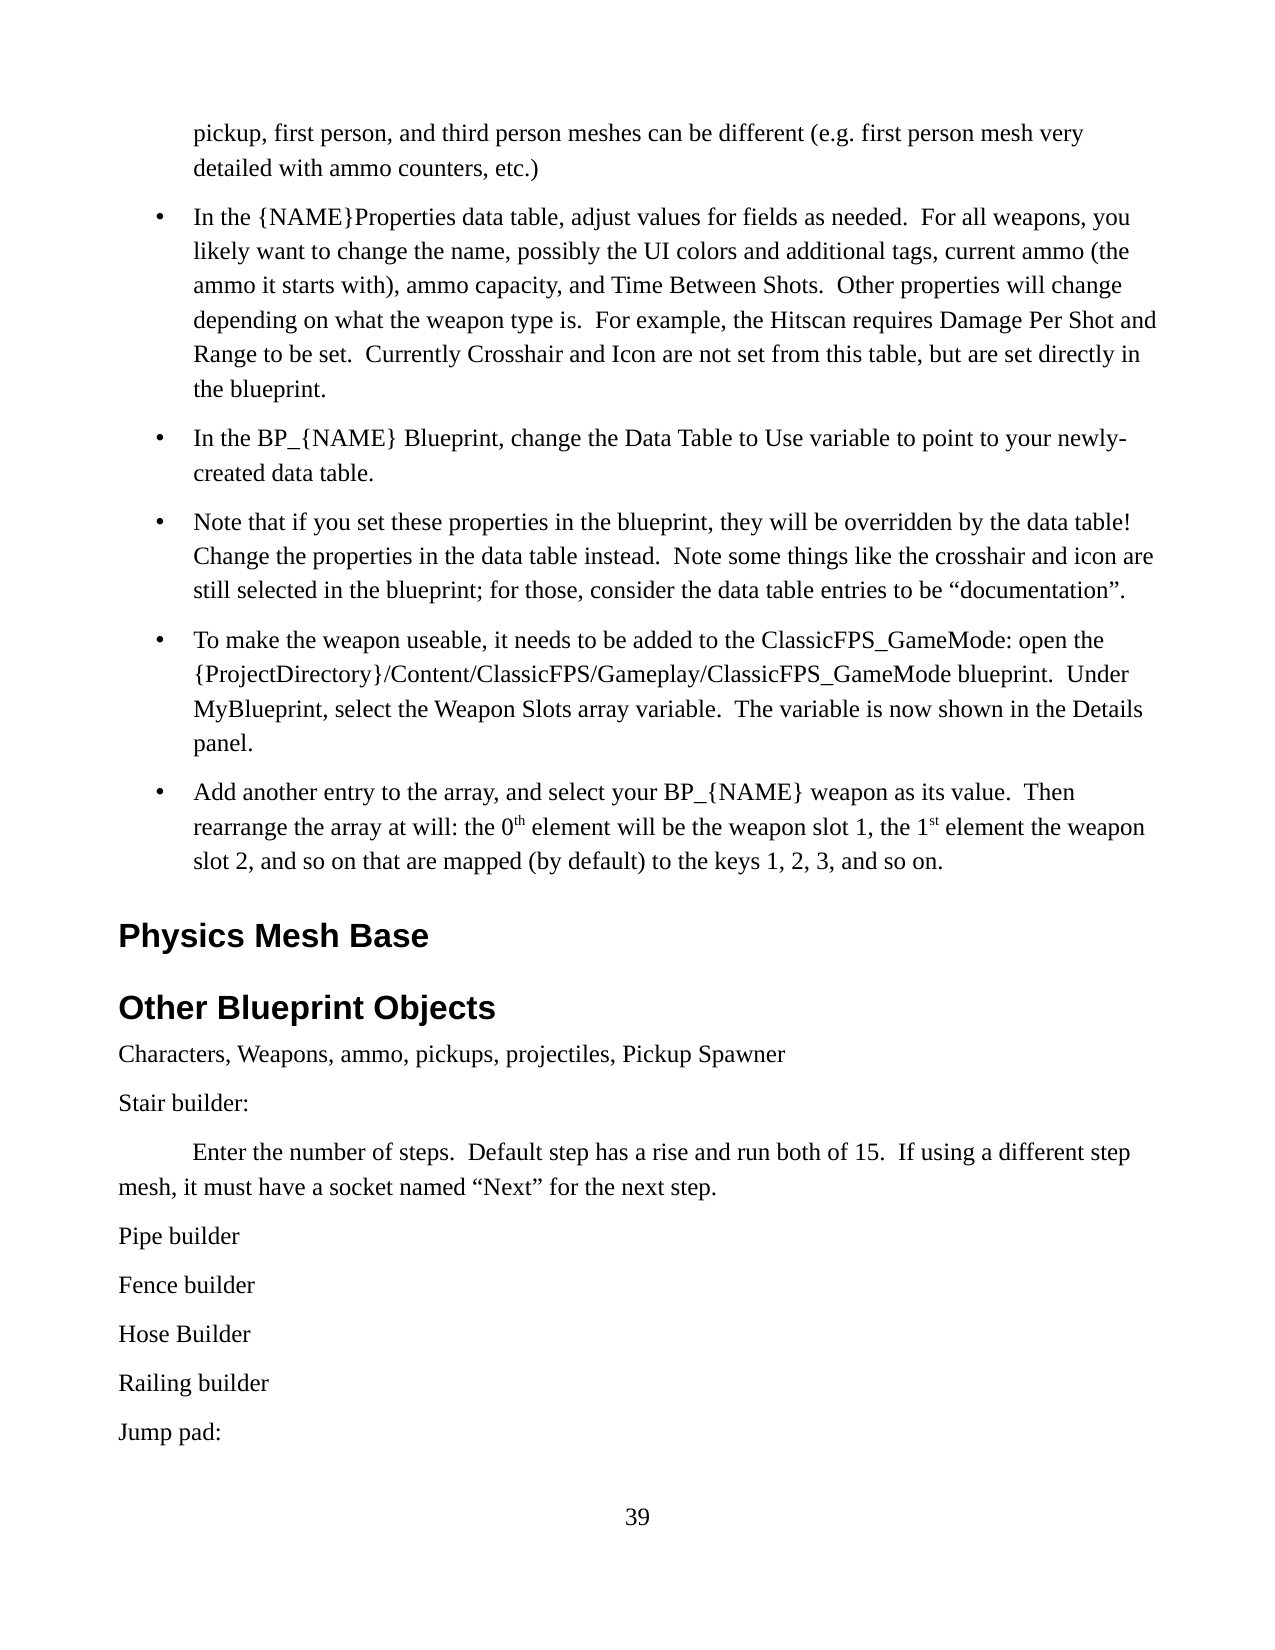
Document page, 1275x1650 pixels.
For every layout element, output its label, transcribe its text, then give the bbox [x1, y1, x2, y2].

text Enter the number of steps. Default step has a rise and run both of 15. If using a different step mesh, it must have a socket named “Next” for the next step. [118, 1137, 1157, 1201]
text Characters, Weapons, ammo, pickups, projectiles, Pickup Spawner [118, 1039, 1157, 1068]
list To make the weapon useable, it needs to be added to the ClassicFPS_GameMode: open the {ProjectDirectory}/Content/ClassicFPS/Gameplay/ClassicFPS_GameMode blueprint. Under MyBlueprint, select the Weapon Slots array variable. The variable is now shown in the Details panel. [156, 625, 1157, 757]
text Pipe builder [118, 1221, 1157, 1249]
text Hose Builder [118, 1319, 1157, 1348]
list Note that if you set these properties in the blueprint, they will be overridden by the data table! Change the properties in the data table instead. Note some things like the crosshair and icon are still selected in the blueprint; for those, consider the data table entries to be “documentation”. [156, 507, 1157, 604]
subtitle Physics Mesh Base [118, 916, 1157, 955]
subtitle Other Blueprint Objects [118, 988, 1157, 1027]
text Railing builder [118, 1368, 1157, 1397]
list pickup, first person, and third person meshes can be different (e.g. first person mesh very detailed with ammo counters, etc.) [156, 118, 1157, 181]
list In the {NAME}Properties data table, adjust values for fields as needed. For all weapons, you likely want to change the name, possibly the UI colors and additional tags, current ammo (the ammo it starts with), ammo capacity, and Time Between Shots. Other properties will change depending on what the weapon type is. For example, the Hitscan requires Damage Per Shot and Range to be set. Currently Crosshair and Icon are not set from this table, but are set directly in the blueprint. [156, 202, 1157, 403]
text Stair builder: [118, 1088, 1157, 1117]
text Jump pad: [118, 1417, 1157, 1446]
text Fence builder [118, 1270, 1157, 1299]
list Add another entry to the array, and select your BP_{NAME} weapon as its value. Then rearrange the array at will: the 0th element will be the weapon slot 1, the 1st element the weapon slot 2, and so on that are mapped (by default) to the keys 1, 2, 3, and so on. [156, 777, 1157, 875]
list In the BP_{NAME} Blueprint, change the Data Table to Use variable to point to your newly-created data table. [156, 423, 1157, 486]
